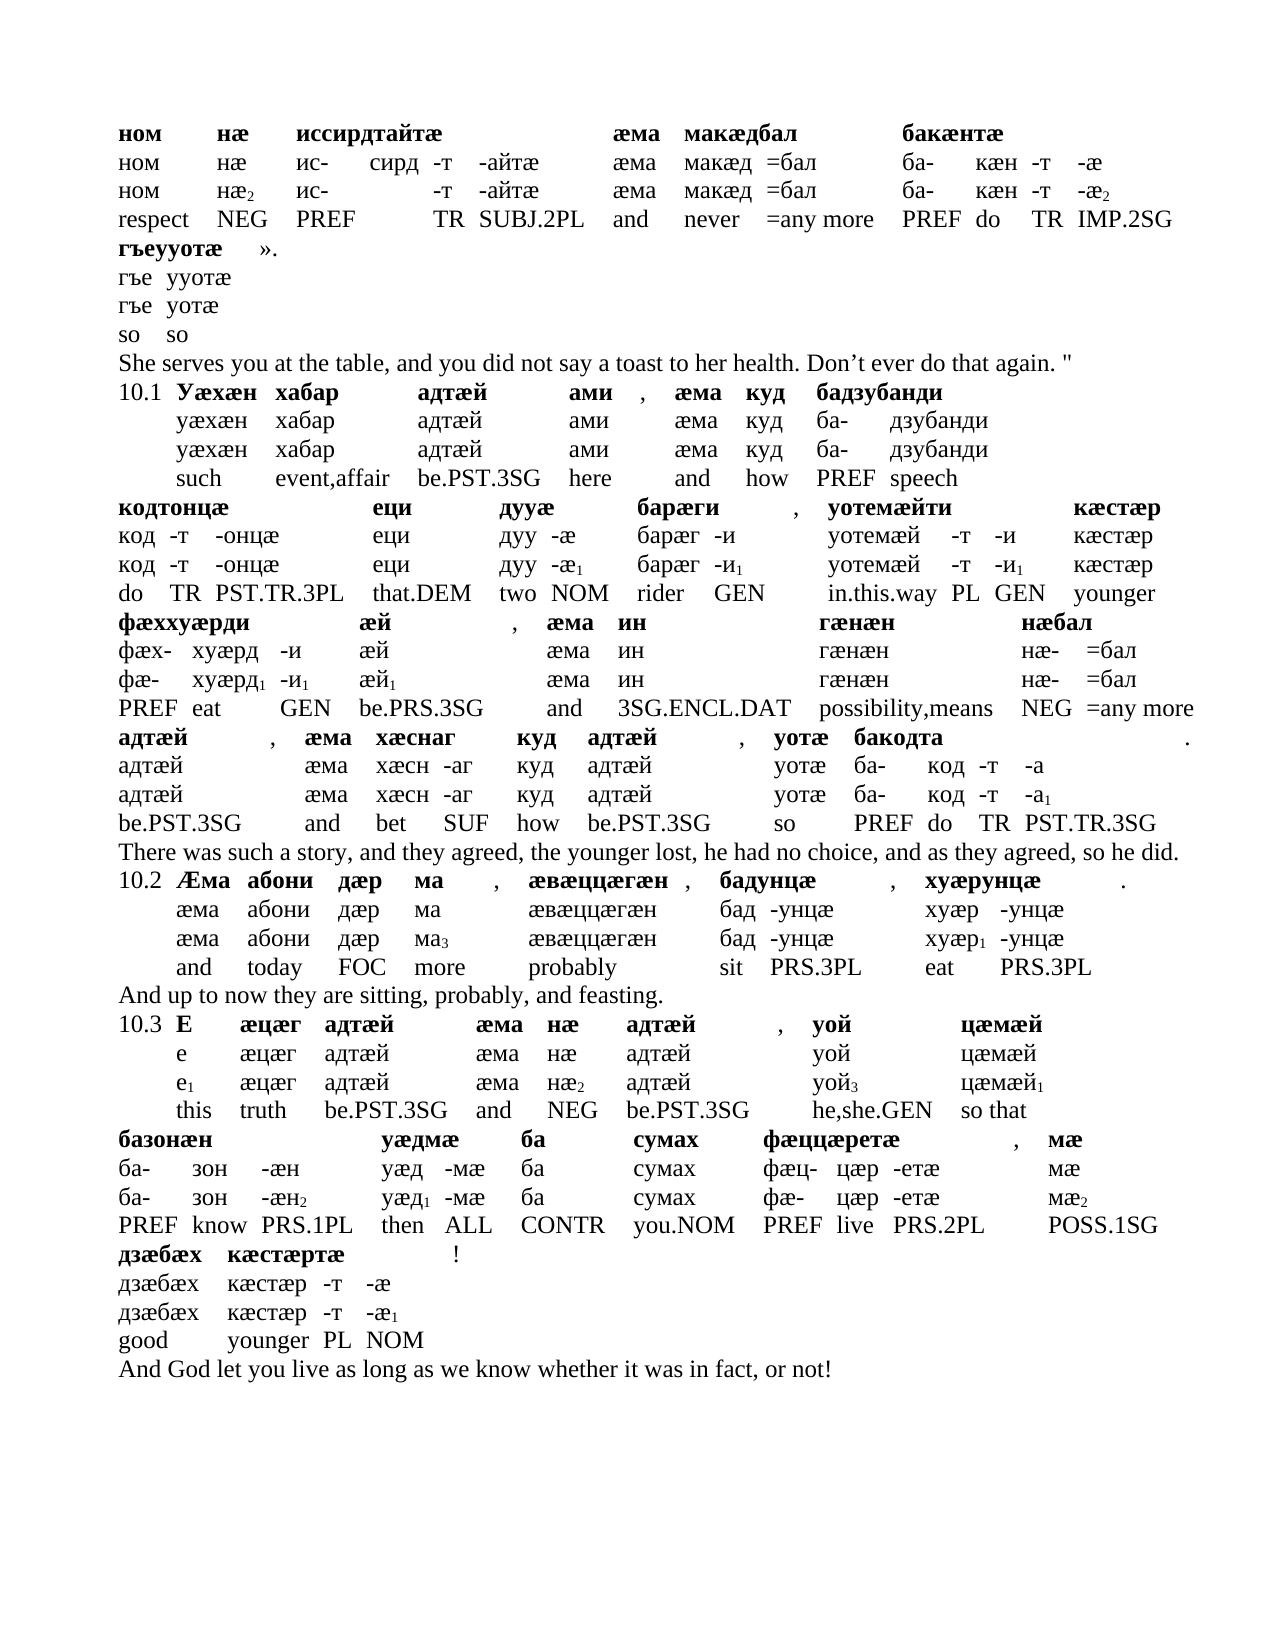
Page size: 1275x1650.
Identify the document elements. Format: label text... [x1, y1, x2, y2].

text дæр [338, 923, 387, 952]
text хуæр [925, 894, 986, 923]
text -онцæ [215, 549, 344, 578]
text æма [613, 176, 656, 204]
text respect [118, 204, 189, 233]
text код [927, 751, 965, 779]
text -аг [443, 779, 489, 808]
text be.PST.3SG [324, 1096, 448, 1124]
text , [777, 1009, 798, 1038]
text today [247, 952, 310, 981]
text how [517, 808, 560, 837]
text адтæй [587, 779, 711, 808]
text ба- [902, 176, 962, 204]
text ба- [816, 406, 876, 434]
text уотемæйти [828, 492, 1059, 521]
text фæц- [763, 1153, 823, 1182]
text GEN [280, 693, 331, 722]
text NOM [551, 578, 609, 607]
text бадунцæ [719, 866, 876, 894]
text хуæрд [192, 636, 266, 664]
text -æн2 [261, 1182, 354, 1211]
text -а [1024, 751, 1157, 779]
text ин [618, 607, 805, 636]
text дуу [499, 521, 537, 549]
text нæ [217, 118, 282, 147]
text -етæ [893, 1153, 985, 1182]
text -и1 [714, 549, 765, 578]
text ». [259, 233, 280, 262]
text адтæй [626, 1038, 750, 1067]
text -и [714, 521, 765, 549]
text куд [746, 406, 789, 434]
text хабар [275, 406, 390, 434]
text NEG [217, 204, 268, 233]
text барæги [637, 492, 779, 521]
text адтæй [118, 779, 242, 808]
text NEG [1021, 693, 1072, 722]
text truth [239, 1096, 297, 1124]
text ном [118, 176, 189, 204]
text дзæбæх [118, 1239, 213, 1268]
text æма [304, 779, 348, 808]
text , [1013, 1124, 1034, 1153]
text æма [304, 722, 362, 751]
text нæ2 [217, 176, 268, 204]
text ба- [118, 1182, 178, 1211]
text -т [433, 176, 465, 204]
text There was such a story, and they agreed, the younger lost, he had no choice, and as they agreed, so he did. [118, 837, 1249, 866]
text уæдмæ [381, 1124, 507, 1153]
text be.PST.3SG [626, 1096, 750, 1124]
text -æ2 [1077, 176, 1173, 204]
text FOC [338, 952, 387, 981]
text do [927, 808, 965, 837]
text -т [1031, 176, 1063, 204]
text цæр [836, 1182, 879, 1211]
text æвæццæгæн [528, 894, 657, 923]
text абони [247, 894, 310, 923]
text код [118, 521, 156, 549]
text more [414, 952, 466, 981]
text фæх- [118, 636, 178, 664]
text куд [517, 722, 573, 751]
text æцæг [239, 1067, 297, 1096]
text æвæццæгæн [528, 866, 671, 894]
text And up to now they are sitting, probably, and feasting. [118, 981, 1249, 1009]
text сумах [633, 1182, 735, 1211]
text гæнæн [819, 607, 1007, 636]
text NEG [547, 1096, 598, 1124]
text хуæр1 [925, 923, 986, 952]
text æма [546, 664, 590, 693]
text кæстæр [1073, 549, 1155, 578]
text куд [746, 377, 802, 406]
text уотемæй [828, 549, 937, 578]
text , [639, 377, 661, 406]
text цæмæй [961, 1009, 1058, 1038]
text уой [812, 1038, 933, 1067]
text so [166, 319, 231, 348]
text be.PRS.3SG [359, 693, 484, 722]
text -т [433, 147, 465, 176]
text нæ2 [547, 1067, 598, 1096]
text æма [546, 607, 604, 636]
text and [476, 1096, 519, 1124]
text so [773, 808, 826, 837]
text ма [414, 894, 466, 923]
text sit [719, 952, 756, 981]
text Æма [176, 866, 233, 894]
text адтæй [587, 751, 711, 779]
text PRS.2PL [893, 1211, 985, 1239]
text æма [674, 377, 732, 406]
text адтæй [324, 1067, 448, 1096]
text -æ1 [551, 549, 609, 578]
text younger [1073, 578, 1155, 607]
text TR [169, 578, 201, 607]
text -и [280, 636, 331, 664]
text зон [192, 1182, 247, 1211]
text хæсн [376, 779, 429, 808]
text -т [951, 549, 981, 578]
text фæ- [763, 1182, 823, 1211]
text æй [359, 636, 484, 664]
text бад [719, 923, 756, 952]
text ! [452, 1239, 473, 1268]
text цæмæй1 [961, 1067, 1044, 1096]
text ин [618, 664, 791, 693]
text дæр [338, 866, 400, 894]
text гæнæн [819, 636, 993, 664]
text нæ- [1021, 664, 1072, 693]
text And God let you live as long as we know whether it was in fact, or not! [118, 1354, 1249, 1383]
text ис- [296, 176, 356, 204]
text -æн [261, 1153, 354, 1182]
text дæр [338, 894, 387, 923]
text GEN [994, 578, 1046, 607]
text уæхæн [176, 406, 248, 434]
text eat [192, 693, 266, 722]
text æй1 [359, 664, 484, 693]
text TR [979, 808, 1011, 837]
text дзубанди [890, 434, 988, 463]
text , [512, 607, 533, 636]
text æма [176, 894, 219, 923]
text гъе [118, 262, 152, 291]
text æма [176, 923, 219, 952]
text so that [961, 1096, 1044, 1124]
text мæ [1048, 1124, 1172, 1153]
text know [192, 1211, 247, 1239]
text æма [476, 1009, 533, 1038]
text уæхæн [176, 434, 248, 463]
text ин [618, 636, 791, 664]
text уой3 [812, 1067, 933, 1096]
text , [684, 866, 706, 894]
text уотæ [773, 751, 826, 779]
text PST.TR.3SG [1024, 808, 1157, 837]
text æй [359, 607, 498, 636]
text нæ- [1021, 636, 1072, 664]
text PL [323, 1326, 352, 1354]
text -айтæ [479, 176, 585, 204]
text ами [569, 377, 626, 406]
text speech [890, 463, 988, 492]
text POSS.1SG [1048, 1211, 1158, 1239]
text фæццæретæ [763, 1124, 999, 1153]
text so [118, 319, 152, 348]
text PREF [296, 204, 356, 233]
text -унцæ [1000, 894, 1092, 923]
text фæ- [118, 664, 178, 693]
text ба- [854, 779, 914, 808]
text иссирдтайтæ [296, 118, 599, 147]
text ба- [118, 1153, 178, 1182]
text уæд [381, 1153, 431, 1182]
text код [118, 549, 156, 578]
text адтæй [324, 1038, 448, 1067]
text нæ [217, 147, 268, 176]
text PST.TR.3PL [215, 578, 344, 607]
text бад [719, 894, 756, 923]
text -унцæ [1000, 923, 1092, 952]
text do [118, 578, 156, 607]
text дуу [499, 549, 537, 578]
text кæн [975, 176, 1018, 204]
text кодтонцæ [118, 492, 358, 521]
text PREF [816, 463, 876, 492]
text æма [674, 434, 718, 463]
text in.this.way [828, 578, 937, 607]
text нæ [547, 1038, 598, 1067]
text ба- [854, 751, 914, 779]
text цæмæй [961, 1038, 1044, 1067]
text then [381, 1211, 431, 1239]
text хуæрунцæ [925, 866, 1106, 894]
text адтæй [417, 406, 541, 434]
text and [674, 463, 718, 492]
text -аг [443, 751, 489, 779]
text , [890, 866, 911, 894]
text адтæй [118, 722, 256, 751]
text зон [192, 1153, 247, 1182]
text PREF [854, 808, 914, 837]
text 10.1 [118, 377, 162, 406]
text кæстæр [227, 1297, 309, 1326]
text хабар [275, 377, 404, 406]
text PL [951, 578, 981, 607]
text and [546, 693, 590, 722]
text ма3 [414, 923, 466, 952]
text . [1120, 866, 1141, 894]
text never [684, 204, 752, 233]
text макæдбал [684, 118, 888, 147]
text æцæг [239, 1009, 311, 1038]
text PRS.3PL [1000, 952, 1092, 981]
text ба- [816, 434, 876, 463]
text CONTR [521, 1211, 605, 1239]
text ба [521, 1182, 605, 1211]
text кæстæр [1073, 492, 1169, 521]
text =бал [1086, 636, 1194, 664]
text -т [979, 751, 1011, 779]
text and [176, 952, 219, 981]
text event,affair [275, 463, 390, 492]
text you.NOM [633, 1211, 735, 1239]
text кæстæртæ [227, 1239, 438, 1268]
text æма [674, 406, 718, 434]
text бакæнтæ [902, 118, 1186, 147]
text -т [323, 1268, 352, 1297]
text дзубанди [890, 406, 988, 434]
text дзæбæх [118, 1297, 199, 1326]
text нæбал [1021, 607, 1208, 636]
text that.DEM [372, 578, 472, 607]
text -а1 [1024, 779, 1157, 808]
text probably [528, 952, 657, 981]
text кæн [975, 147, 1018, 176]
text адтæй [626, 1067, 750, 1096]
text уотæ [166, 291, 231, 319]
text here [569, 463, 612, 492]
text адтæй [417, 434, 541, 463]
text макæд [684, 176, 752, 204]
text he,she.GEN [812, 1096, 933, 1124]
text -т [169, 521, 201, 549]
text куд [517, 751, 560, 779]
text PREF [118, 693, 178, 722]
text еци [372, 492, 485, 521]
text кæстæр [1073, 521, 1155, 549]
text абони [247, 866, 324, 894]
text , [739, 722, 760, 751]
text адтæй [324, 1009, 462, 1038]
text do [975, 204, 1018, 233]
text eat [925, 952, 986, 981]
text be.PST.3SG [417, 463, 541, 492]
text =any more [1086, 693, 1194, 722]
text æма [476, 1067, 519, 1096]
text -т [323, 1297, 352, 1326]
text -етæ [893, 1182, 985, 1211]
text æма [304, 751, 348, 779]
text and [304, 808, 348, 837]
text уотæ [773, 722, 840, 751]
text =any more [766, 204, 874, 233]
text two [499, 578, 537, 607]
text Уæхæн [176, 377, 261, 406]
text куд [746, 434, 789, 463]
text IMP.2SG [1077, 204, 1173, 233]
text ном [118, 118, 203, 147]
text -и1 [280, 664, 331, 693]
text this [176, 1096, 212, 1124]
text макæд [684, 147, 752, 176]
text -æ [1077, 147, 1173, 176]
text барæг [637, 521, 700, 549]
text сумах [633, 1153, 735, 1182]
text ба [521, 1153, 605, 1182]
text е [176, 1038, 212, 1067]
text уотæ [773, 779, 826, 808]
text ном [118, 147, 189, 176]
text гъеууотæ [118, 233, 245, 262]
text сирд [369, 147, 419, 176]
text адтæй [118, 751, 242, 779]
text дзæбæх [118, 1268, 199, 1297]
text гæнæн [819, 664, 993, 693]
text адтæй [417, 377, 555, 406]
text бакодта [854, 722, 1170, 751]
text possibility,means [819, 693, 993, 722]
text гъе [118, 291, 152, 319]
text , [493, 866, 514, 894]
text be.PST.3SG [118, 808, 242, 837]
text She serves you at the table, and you did not say a toast to her health. Don’t ever do that again. " [118, 348, 1249, 377]
text абони [247, 923, 310, 952]
text -æ1 [366, 1297, 424, 1326]
text =бал [1086, 664, 1194, 693]
text -и [994, 521, 1046, 549]
text 10.2 [118, 866, 162, 894]
text хæснаг [376, 722, 503, 751]
text хæсн [376, 751, 429, 779]
text -и1 [994, 549, 1046, 578]
text нæ [547, 1009, 612, 1038]
text базонæн [118, 1124, 367, 1153]
text good [118, 1326, 199, 1354]
text мæ [1048, 1153, 1158, 1182]
text код [927, 779, 965, 808]
text бадзубанди [816, 377, 1002, 406]
text куд [517, 779, 560, 808]
text цæр [836, 1153, 879, 1182]
text =бал [766, 176, 874, 204]
text хуæрд1 [192, 664, 266, 693]
text TR [1031, 204, 1063, 233]
text -æ [366, 1268, 424, 1297]
text TR [433, 204, 465, 233]
text е1 [176, 1067, 212, 1096]
text PRS.1PL [261, 1211, 354, 1239]
text уотемæй [828, 521, 937, 549]
text 10.3 [118, 1009, 162, 1038]
text live [836, 1211, 879, 1239]
text -унцæ [770, 894, 862, 923]
text PRS.3PL [770, 952, 862, 981]
text æма [613, 118, 670, 147]
text æцæг [239, 1038, 297, 1067]
text SUF [443, 808, 489, 837]
text bet [376, 808, 429, 837]
text -т [979, 779, 1011, 808]
text дууæ [499, 492, 623, 521]
text адтæй [587, 722, 725, 751]
text PREF [118, 1211, 178, 1239]
text адтæй [626, 1009, 763, 1038]
text and [613, 204, 656, 233]
text -т [1031, 147, 1063, 176]
text ALL [444, 1211, 493, 1239]
text ами [569, 406, 612, 434]
text фæххуæрди [118, 607, 345, 636]
text еци [372, 549, 472, 578]
text SUBJ.2PL [479, 204, 585, 233]
text PREF [763, 1211, 823, 1239]
text -мæ [444, 1153, 493, 1182]
text мæ2 [1048, 1182, 1158, 1211]
text æма [476, 1038, 519, 1067]
text , [793, 492, 814, 521]
text how [746, 463, 789, 492]
text ууотæ [166, 262, 231, 291]
text 3SG.ENCL.DAT [618, 693, 791, 722]
text сумах [633, 1124, 749, 1153]
text be.PST.3SG [587, 808, 711, 837]
text кæстæр [227, 1268, 309, 1297]
text ами [569, 434, 612, 463]
text еци [372, 521, 472, 549]
text ис- [296, 147, 356, 176]
text , [269, 722, 291, 751]
text . [1184, 722, 1205, 751]
text -т [951, 521, 981, 549]
text Е [176, 1009, 226, 1038]
text such [176, 463, 248, 492]
text ба [521, 1124, 619, 1153]
text younger [227, 1326, 309, 1354]
text уæд1 [381, 1182, 431, 1211]
text уой [812, 1009, 947, 1038]
text -унцæ [770, 923, 862, 952]
text =бал [766, 147, 874, 176]
text хабар [275, 434, 390, 463]
text -мæ [444, 1182, 493, 1211]
text NOM [366, 1326, 424, 1354]
text æма [546, 636, 590, 664]
text ба- [902, 147, 962, 176]
text æвæццæгæн [528, 923, 657, 952]
text -т [169, 549, 201, 578]
text rider [637, 578, 700, 607]
text æма [613, 147, 656, 176]
text -айтæ [479, 147, 585, 176]
text ма [414, 866, 479, 894]
text -æ [551, 521, 609, 549]
text барæг [637, 549, 700, 578]
text GEN [714, 578, 765, 607]
text PREF [902, 204, 962, 233]
text -онцæ [215, 521, 344, 549]
